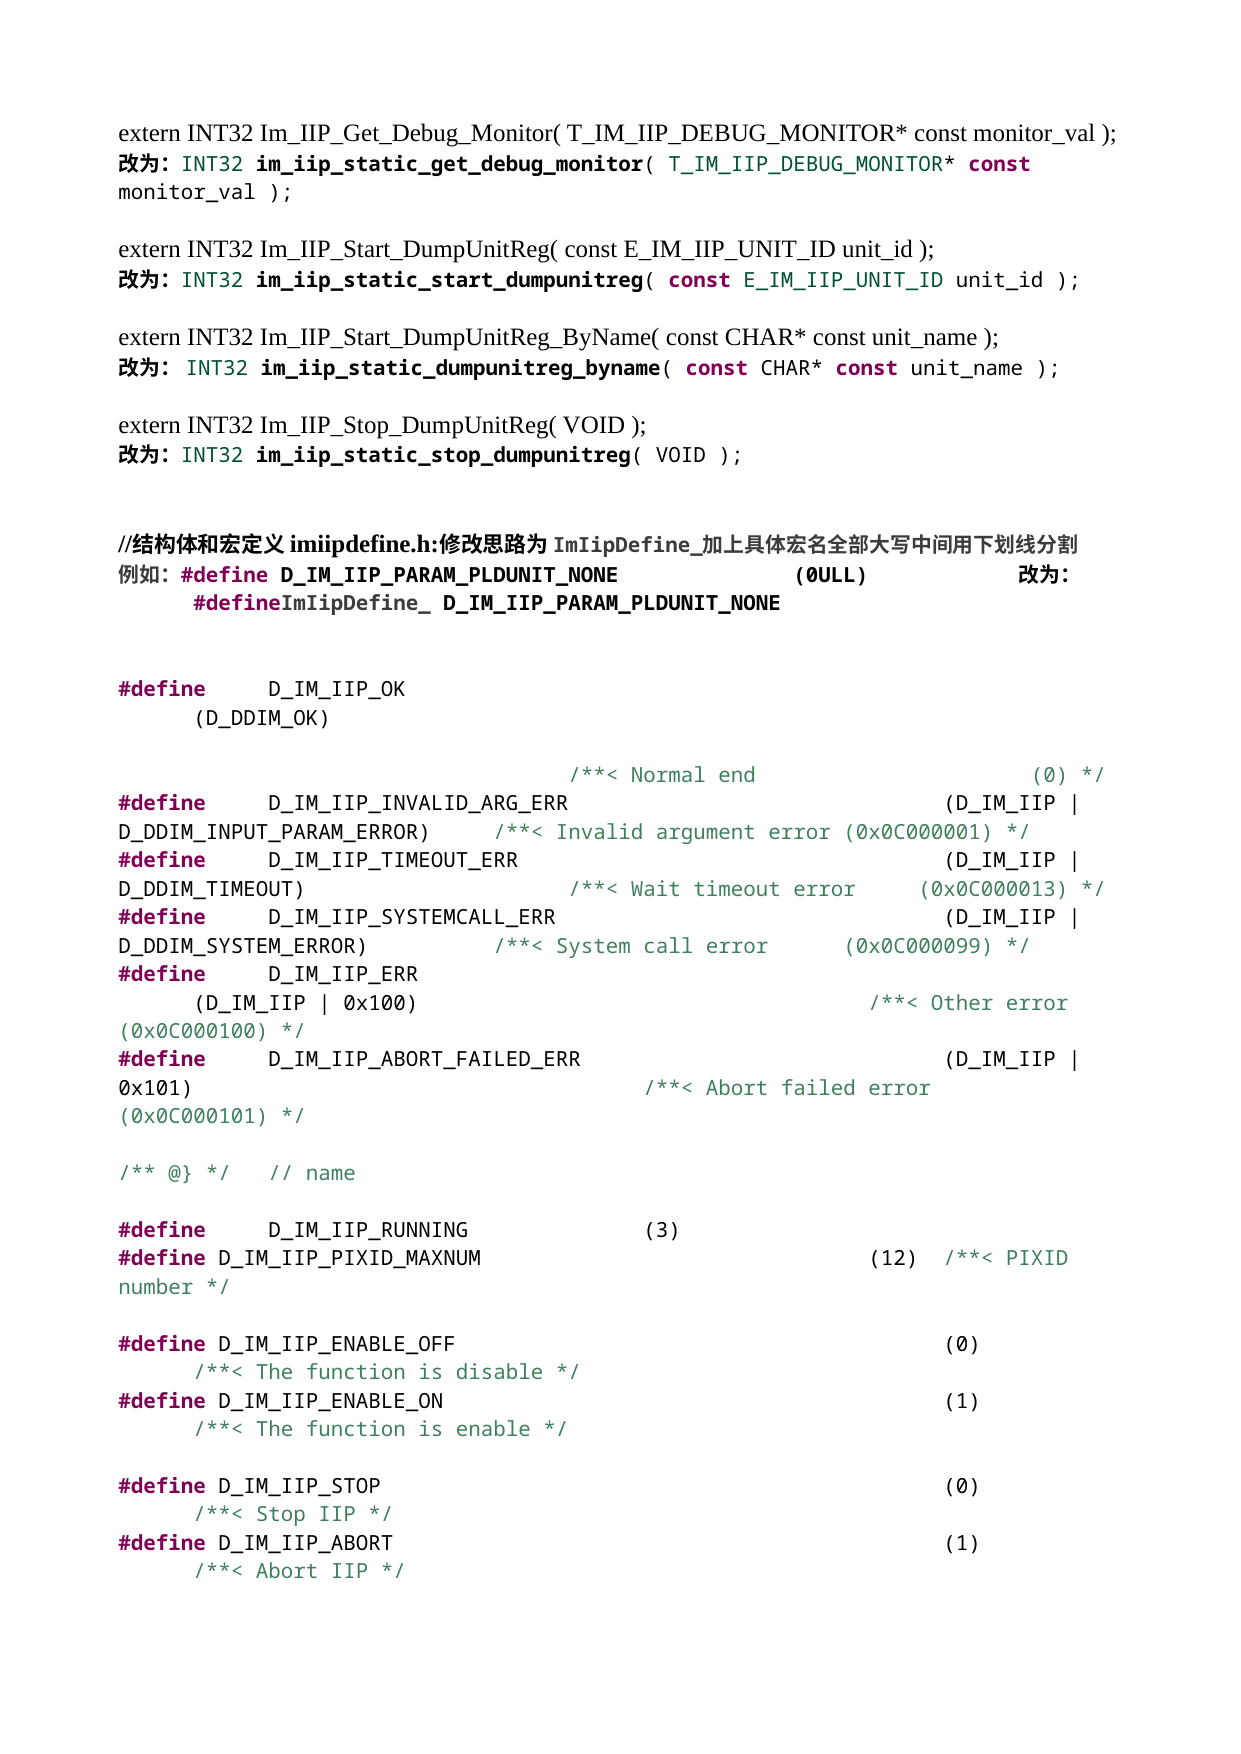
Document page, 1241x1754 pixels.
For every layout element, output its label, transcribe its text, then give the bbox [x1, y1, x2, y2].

text /**< Normal end (0) */ [118, 760, 1122, 788]
text #define D_IM_IIP_ENABLE_OFF (0) /**< The function is disable */ [118, 1329, 1122, 1386]
text #defineImIipDefine_ D_IM_IIP_PARAM_PLDUNIT_NONE [118, 588, 1122, 617]
text extern INT32 Im_IIP_Get_Debug_Monitor( T_IM_IIP_DEBUG_MONITOR* const monitor_val ); [118, 118, 1122, 147]
text 改为：INT32 im_iip_static_stop_dumpunitreg( VOID ); [118, 439, 1122, 469]
text //结构体和宏定义imiipdefine.h:修改思路为ImIipDefine_加上具体宏名全部大写中间用下划线分割 [118, 527, 1122, 558]
text #define D_IM_IIP_ABORT (1) /**< Abort IIP */ [118, 1528, 1122, 1585]
text #define D_IM_IIP_RUNNING (3) [118, 1215, 1122, 1243]
text #define D_IM_IIP_STOP (0) /**< Stop IIP */ [118, 1471, 1122, 1528]
text 例如：#define D_IM_IIP_PARAM_PLDUNIT_NONE (0ULL) 改为： [118, 558, 1122, 588]
text #define D_IM_IIP_INVALID_ARG_ERR (D_IM_IIP | D_DDIM_INPUT_PARAM_ERROR) /**< Invalid argument error (0x0C000001) */ [118, 788, 1122, 845]
text extern INT32 Im_IIP_Start_DumpUnitReg_ByName( const CHAR* const unit_name ); [118, 322, 1122, 351]
text extern INT32 Im_IIP_Start_DumpUnitReg( const E_IM_IIP_UNIT_ID unit_id ); [118, 234, 1122, 263]
text /** @} */ // name [118, 1158, 1122, 1187]
text 改为：INT32 im_iip_static_get_debug_monitor( T_IM_IIP_DEBUG_MONITOR* const monitor_val ); [118, 147, 1122, 206]
text #define D_IM_IIP_ERR (D_IM_IIP | 0x100) /**< Other error (0x0C000100) */ [118, 959, 1122, 1044]
text extern INT32 Im_IIP_Stop_DumpUnitReg( VOID ); [118, 410, 1122, 439]
text #define D_IM_IIP_OK (D_DDIM_OK) [118, 674, 1122, 731]
text #define D_IM_IIP_PIXID_MAXNUM (12) /**< PIXID number */ [118, 1243, 1122, 1300]
text 改为：INT32 im_iip_static_start_dumpunitreg( const E_IM_IIP_UNIT_ID unit_id ); [118, 263, 1122, 293]
text #define D_IM_IIP_ABORT_FAILED_ERR (D_IM_IIP | 0x101) /**< Abort failed error (0x0C000101) */ [118, 1044, 1122, 1130]
text #define D_IM_IIP_SYSTEMCALL_ERR (D_IM_IIP | D_DDIM_SYSTEM_ERROR) /**< System call error (0x0C000099) */ [118, 902, 1122, 959]
text #define D_IM_IIP_TIMEOUT_ERR (D_IM_IIP | D_DDIM_TIMEOUT) /**< Wait timeout error (0x0C000013) */ [118, 845, 1122, 902]
text #define D_IM_IIP_ENABLE_ON (1) /**< The function is enable */ [118, 1386, 1122, 1443]
text 改为： INT32 im_iip_static_dumpunitreg_byname( const CHAR* const unit_name ); [118, 351, 1122, 381]
